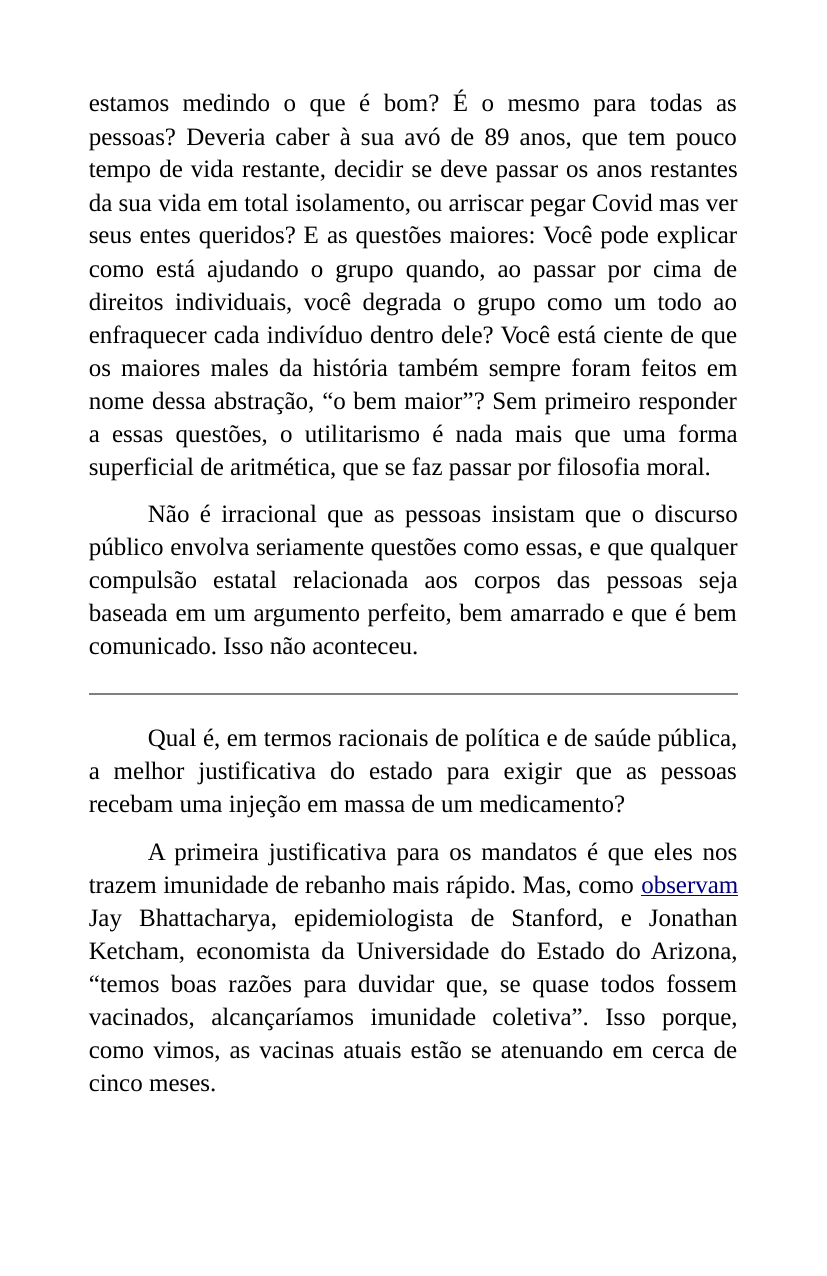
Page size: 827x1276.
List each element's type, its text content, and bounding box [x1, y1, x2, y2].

text Qual é, em termos racionais de política e de saúde pública, a melhor justificativa do estado para exigir que as pessoas recebam uma injeção em massa de um medicamento? [88, 723, 738, 818]
text estamos medindo o que é bom? É o mesmo para todas as pessoas? Deveria caber à sua avó de 89 anos, que tem pouco tempo de vida restante, decidir se deve passar os anos restantes da sua vida em total isolamento, ou arriscar pegar Covid mas ver seus entes queridos? E as questões maiores: Você pode explicar como está ajudando o grupo quando, ao passar por cima de direitos individuais, você degrada o grupo como um todo ao enfraquecer cada indivíduo dentro dele? Você está ciente de que os maiores males da história também sempre foram feitos em nome dessa abstração, “o bem maior”? Sem primeiro responder a essas questões, o utilitarismo é nada mais que uma forma superficial de aritmética, que se faz passar por filosofia moral. [88, 88, 738, 481]
text A primeira justificativa para os mandatos é que eles nos trazem imunidade de rebanho mais rápido. Mas, como observam Jay Bhattacharya, epidemiologista de Stanford, e Jonathan Ketcham, economista da Universidade do Estado do Arizona, “temos boas razões para duvidar que, se quase todos fossem vacinados, alcançaríamos imunidade coletiva”. Isso porque, como vimos, as vacinas atuais estão se atenuando em cerca de cinco meses. [88, 837, 738, 1097]
text Não é irracional que as pessoas insistam que o discurso público envolva seriamente questões como essas, e que qualquer compulsão estatal relacionada aos corpos das pessoas seja baseada em um argumento perfeito, bem amarrado e que é bem comunicado. Isso não aconteceu. [88, 499, 738, 660]
